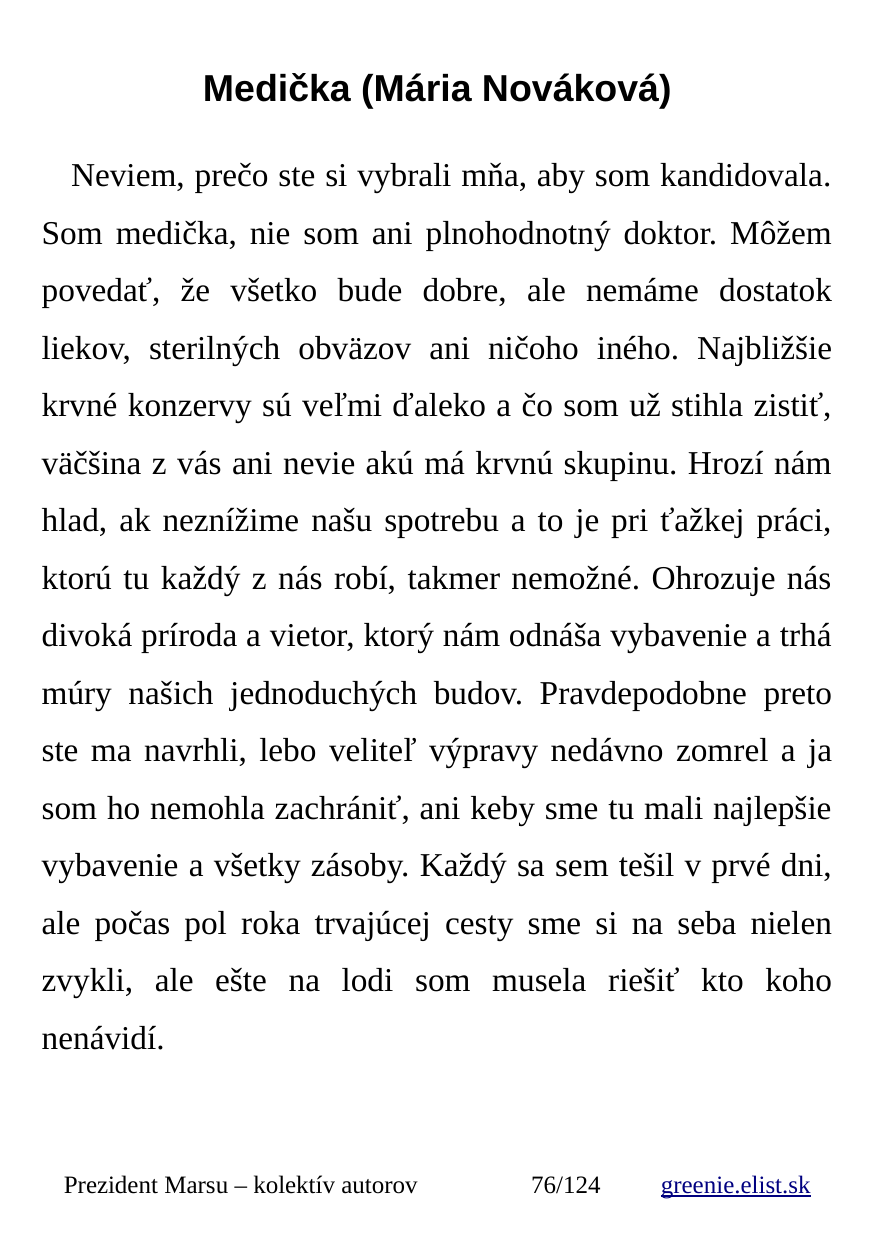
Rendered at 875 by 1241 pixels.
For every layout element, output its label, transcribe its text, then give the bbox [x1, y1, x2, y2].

text Neviem, prečo ste si vybrali mňa, aby som kandidovala. Som medička, nie som ani plnohodnotný doktor. Môžem povedať, že všetko bude dobre, ale nemáme dostatok liekov, sterilných obväzov ani ničoho iného. Najbližšie krvné konzervy sú veľmi ďaleko a čo som už stihla zistiť, väčšina z vás ani nevie akú má krvnú skupinu. Hrozí nám hlad, ak neznížime našu spotrebu a to je pri ťažkej práci, ktorú tu každý z nás robí, takmer nemožné. Ohrozuje nás divoká príroda a vietor, ktorý nám odnáša vybavenie a trhá múry našich jednoduchých budov. Pravdepodobne preto ste ma navrhli, lebo veliteľ výpravy nedávno zomrel a ja som ho nemohla zachrániť, ani keby sme tu mali najlepšie vybavenie a všetky zásoby. Každý sa sem tešil v prvé dni, ale počas pol roka trvajúcej cesty sme si na seba nielen zvykli, ale ešte na lodi som musela riešiť kto koho nenávidí. [41, 156, 833, 1056]
subtitle Medička (Mária Nováková) [41, 66, 833, 109]
